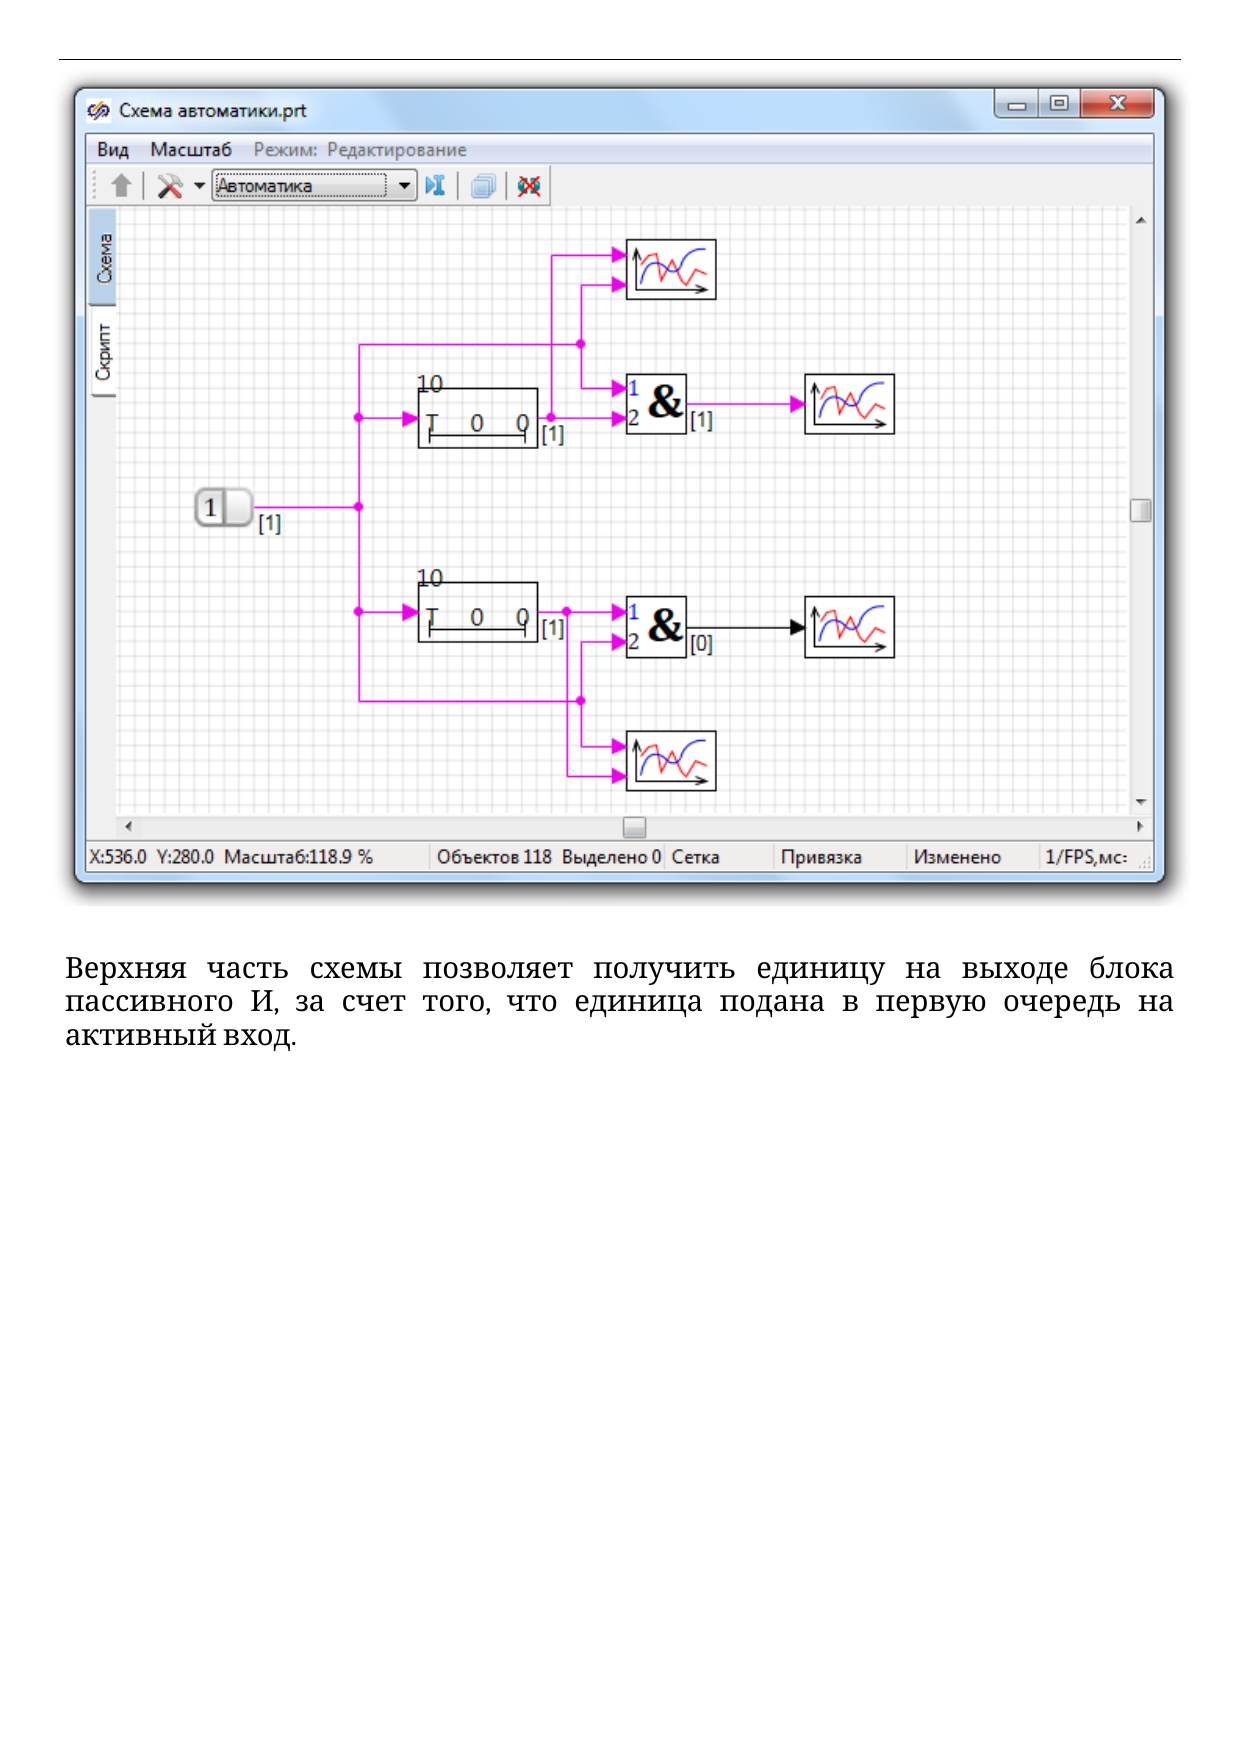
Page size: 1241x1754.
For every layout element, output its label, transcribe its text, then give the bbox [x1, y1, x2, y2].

picture [49, 65, 1191, 906]
table_cell Верхняя часть схемы позволяет получить единицу на выходе блока пассивного И, за счет того, что единица подана в первую очередь на активный вход. [59, 906, 1181, 1071]
